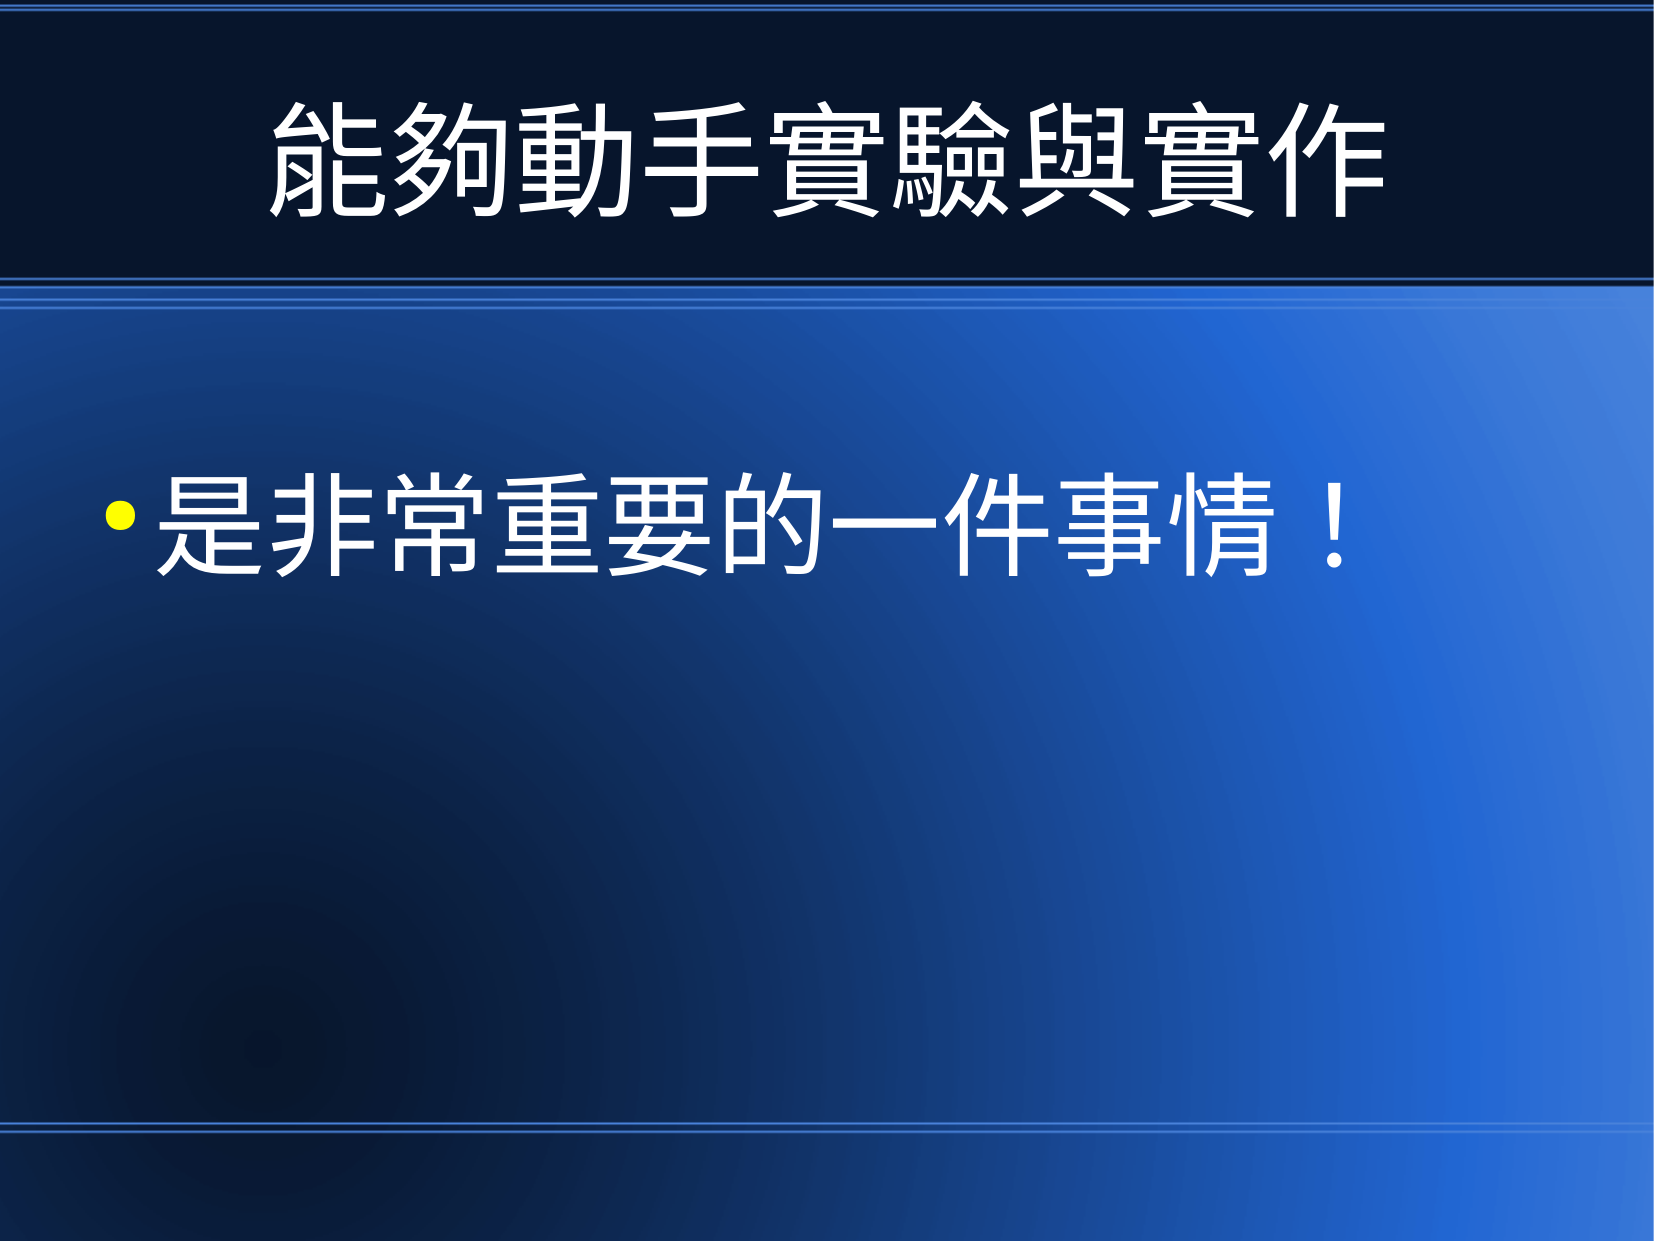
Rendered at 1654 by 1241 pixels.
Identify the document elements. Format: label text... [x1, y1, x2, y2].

picture [0, 0, 1654, 1241]
title 能夠動手實驗與實作 [82, 49, 1571, 257]
list 是非常重要的一件事情！ [82, 355, 1571, 1241]
